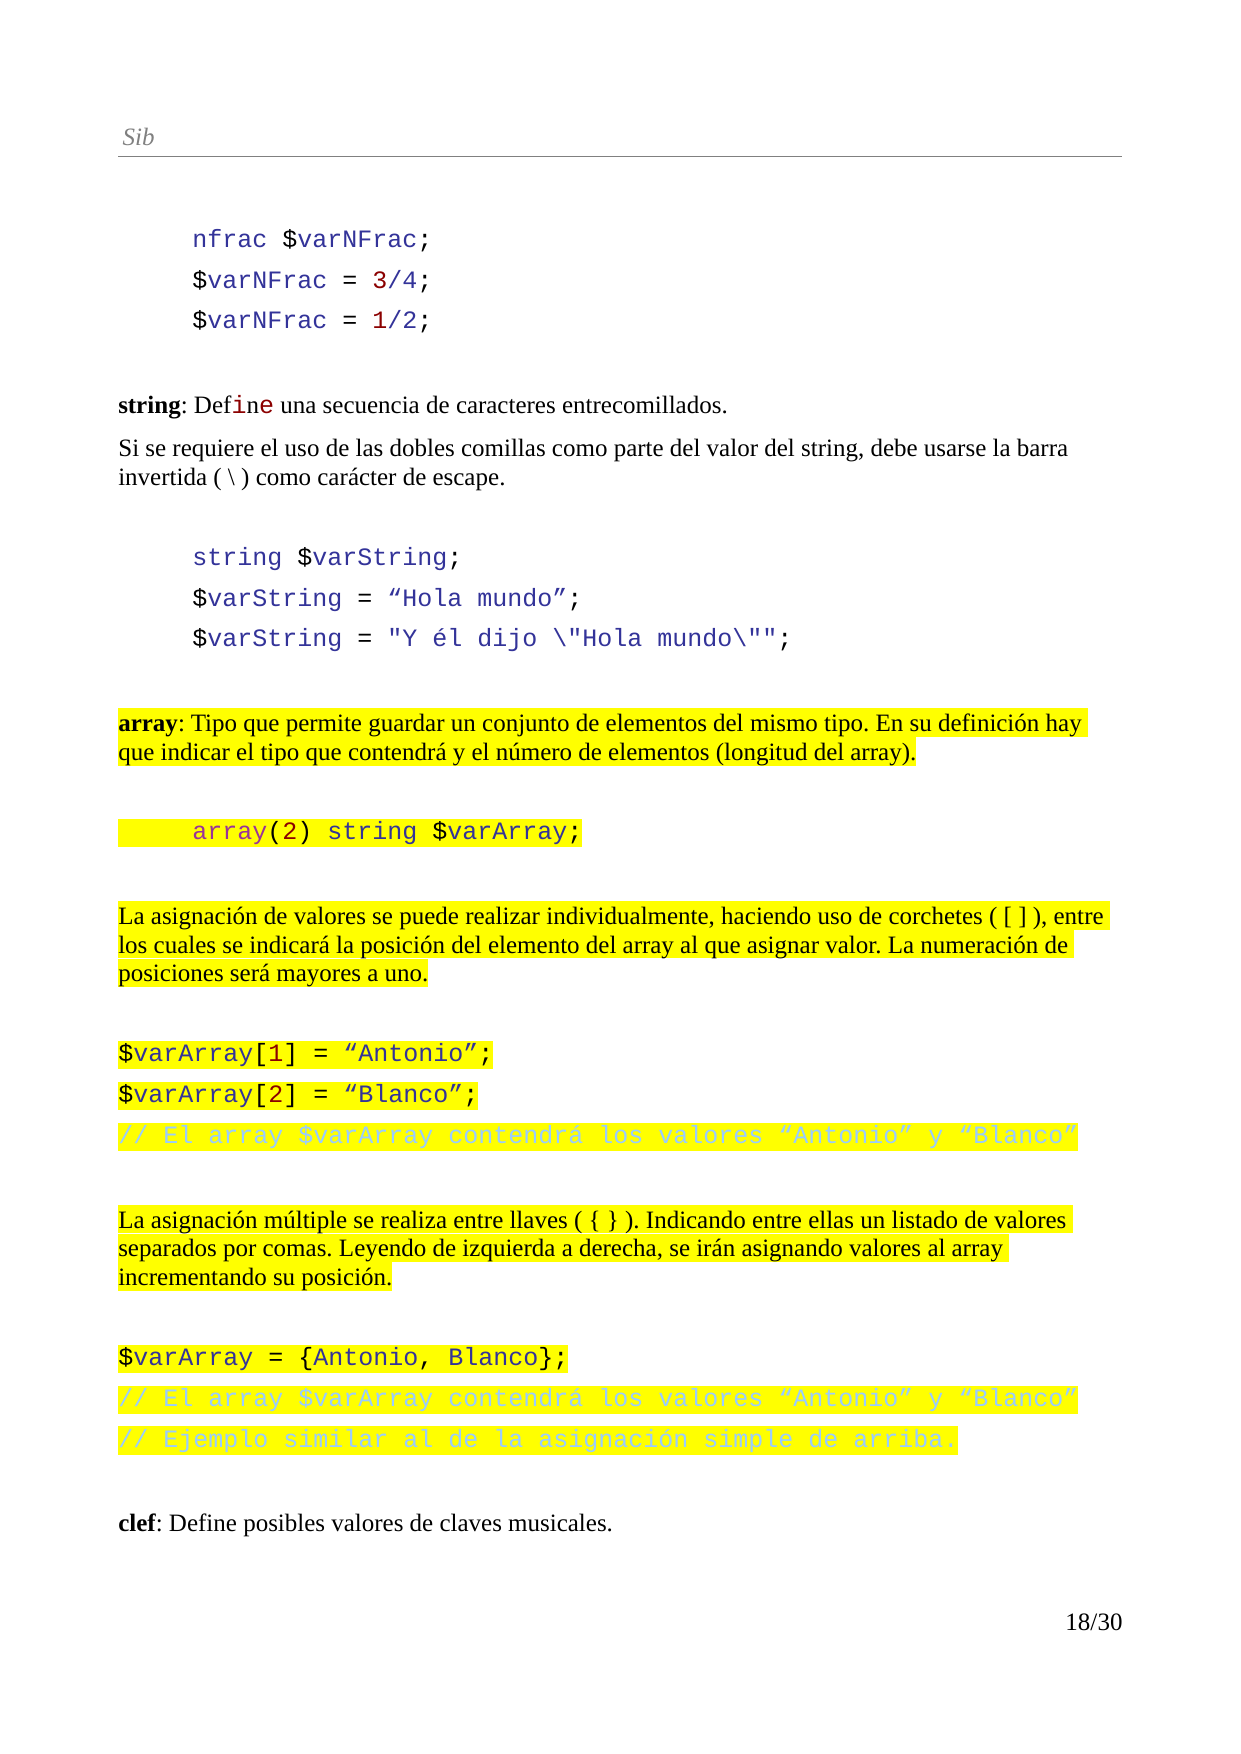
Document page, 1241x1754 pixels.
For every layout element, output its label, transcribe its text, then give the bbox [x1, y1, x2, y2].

text $varString = "Y él dijo \"Hola mundo\""; [118, 626, 1122, 654]
text // El array $varArray contendrá los valores “Antonio” y “Blanco” [118, 1123, 1122, 1151]
text clef: Define posibles valores de claves musicales. [118, 1508, 1122, 1537]
text $varArray[2] = “Blanco”; [118, 1082, 1122, 1110]
text // El array $varArray contendrá los valores “Antonio” y “Blanco” [118, 1386, 1122, 1414]
text $varArray = {Antonio, Blanco}; [118, 1345, 1122, 1373]
text string: Define una secuencia de caracteres entrecomillados. [118, 390, 1122, 421]
text La asignación de valores se puede realizar individualmente, haciendo uso de corchetes ( [ ] ), entre los cuales se indicará la posición del elemento del array al que asignar valor. La numeración de posiciones será mayores a uno. [118, 901, 1122, 987]
text La asignación múltiple se realiza entre llaves ( { } ). Indicando entre ellas un listado de valores separados por comas. Leyendo de izquierda a derecha, se irán asignando valores al array incrementando su posición. [118, 1205, 1122, 1291]
text $varArray[1] = “Antonio”; [118, 1041, 1122, 1069]
text $varString = “Hola mundo”; [118, 585, 1122, 613]
text // Ejemplo similar al de la asignación simple de arriba. [118, 1426, 1122, 1455]
text array: Tipo que permite guardar un conjunto de elementos del mismo tipo. En su definición hay que indicar el tipo que contendrá y el número de elementos (longitud del array). [118, 708, 1122, 766]
text string $varString; [118, 544, 1122, 573]
text $varNFrac = 1/2; [118, 308, 1122, 336]
text $varNFrac = 3/4; [118, 267, 1122, 296]
text nfrac $varNFrac; [118, 226, 1122, 255]
text Si se requiere el uso de las dobles comillas como parte del valor del string, debe usarse la barra invertida ( \ ) como carácter de escape. [118, 433, 1122, 491]
text array(2) string $varArray; [118, 819, 1122, 847]
